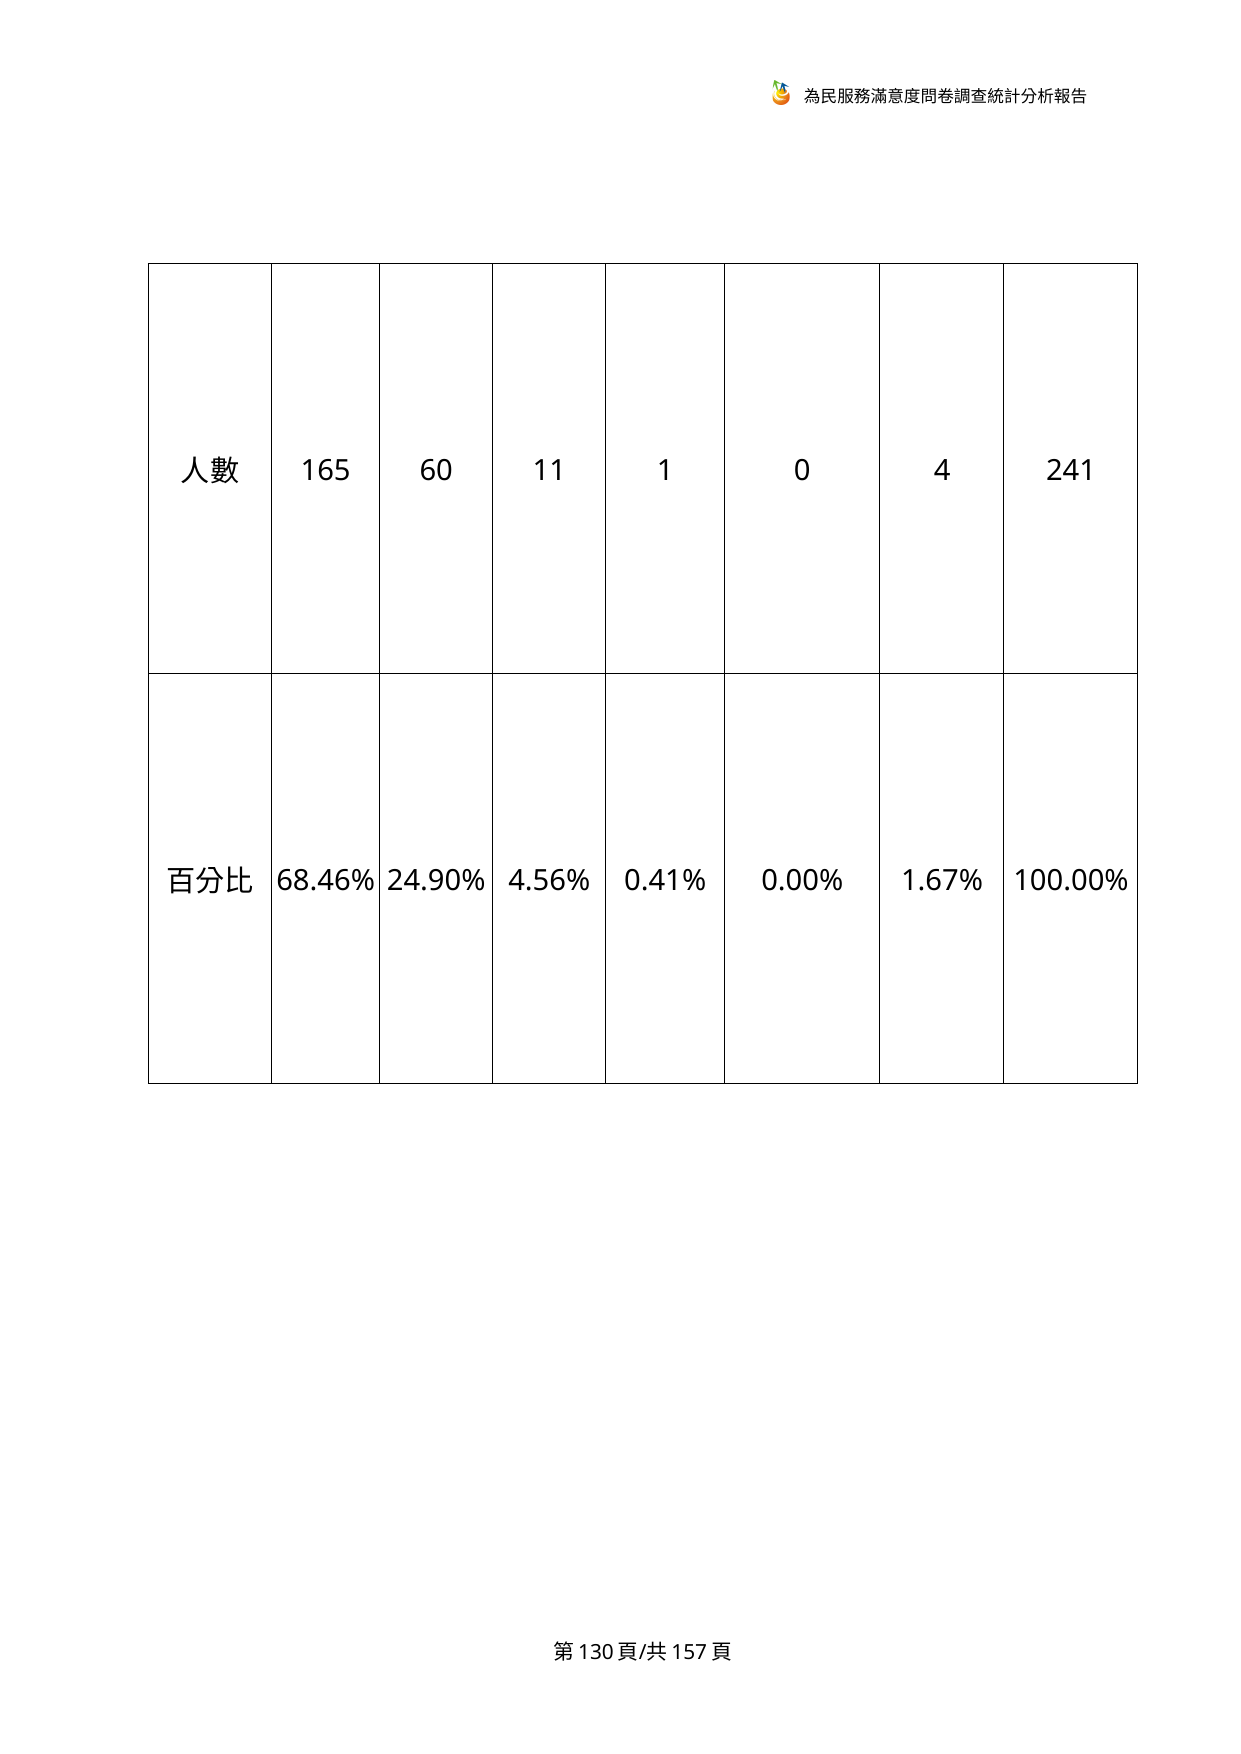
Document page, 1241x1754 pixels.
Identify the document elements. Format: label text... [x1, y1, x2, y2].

table_cell 1.67% [880, 674, 1003, 1083]
picture [772, 80, 790, 105]
table_cell 60 [380, 264, 492, 673]
table_cell 24.90% [380, 674, 492, 1083]
table_cell 人數 [149, 264, 271, 673]
table_cell 1 [606, 264, 724, 673]
table_cell 11 [493, 264, 605, 673]
table_cell 100.00% [1004, 674, 1137, 1083]
table_cell 4.56% [493, 674, 605, 1083]
table_cell 241 [1004, 264, 1137, 673]
table_cell 0.41% [606, 674, 724, 1083]
table_cell 0.00% [725, 674, 879, 1083]
table_cell 百分比 [149, 674, 271, 1083]
table_cell 4 [880, 264, 1003, 673]
table_cell 68.46% [272, 674, 379, 1083]
table_cell 165 [272, 264, 379, 673]
table_cell 0 [725, 264, 879, 673]
